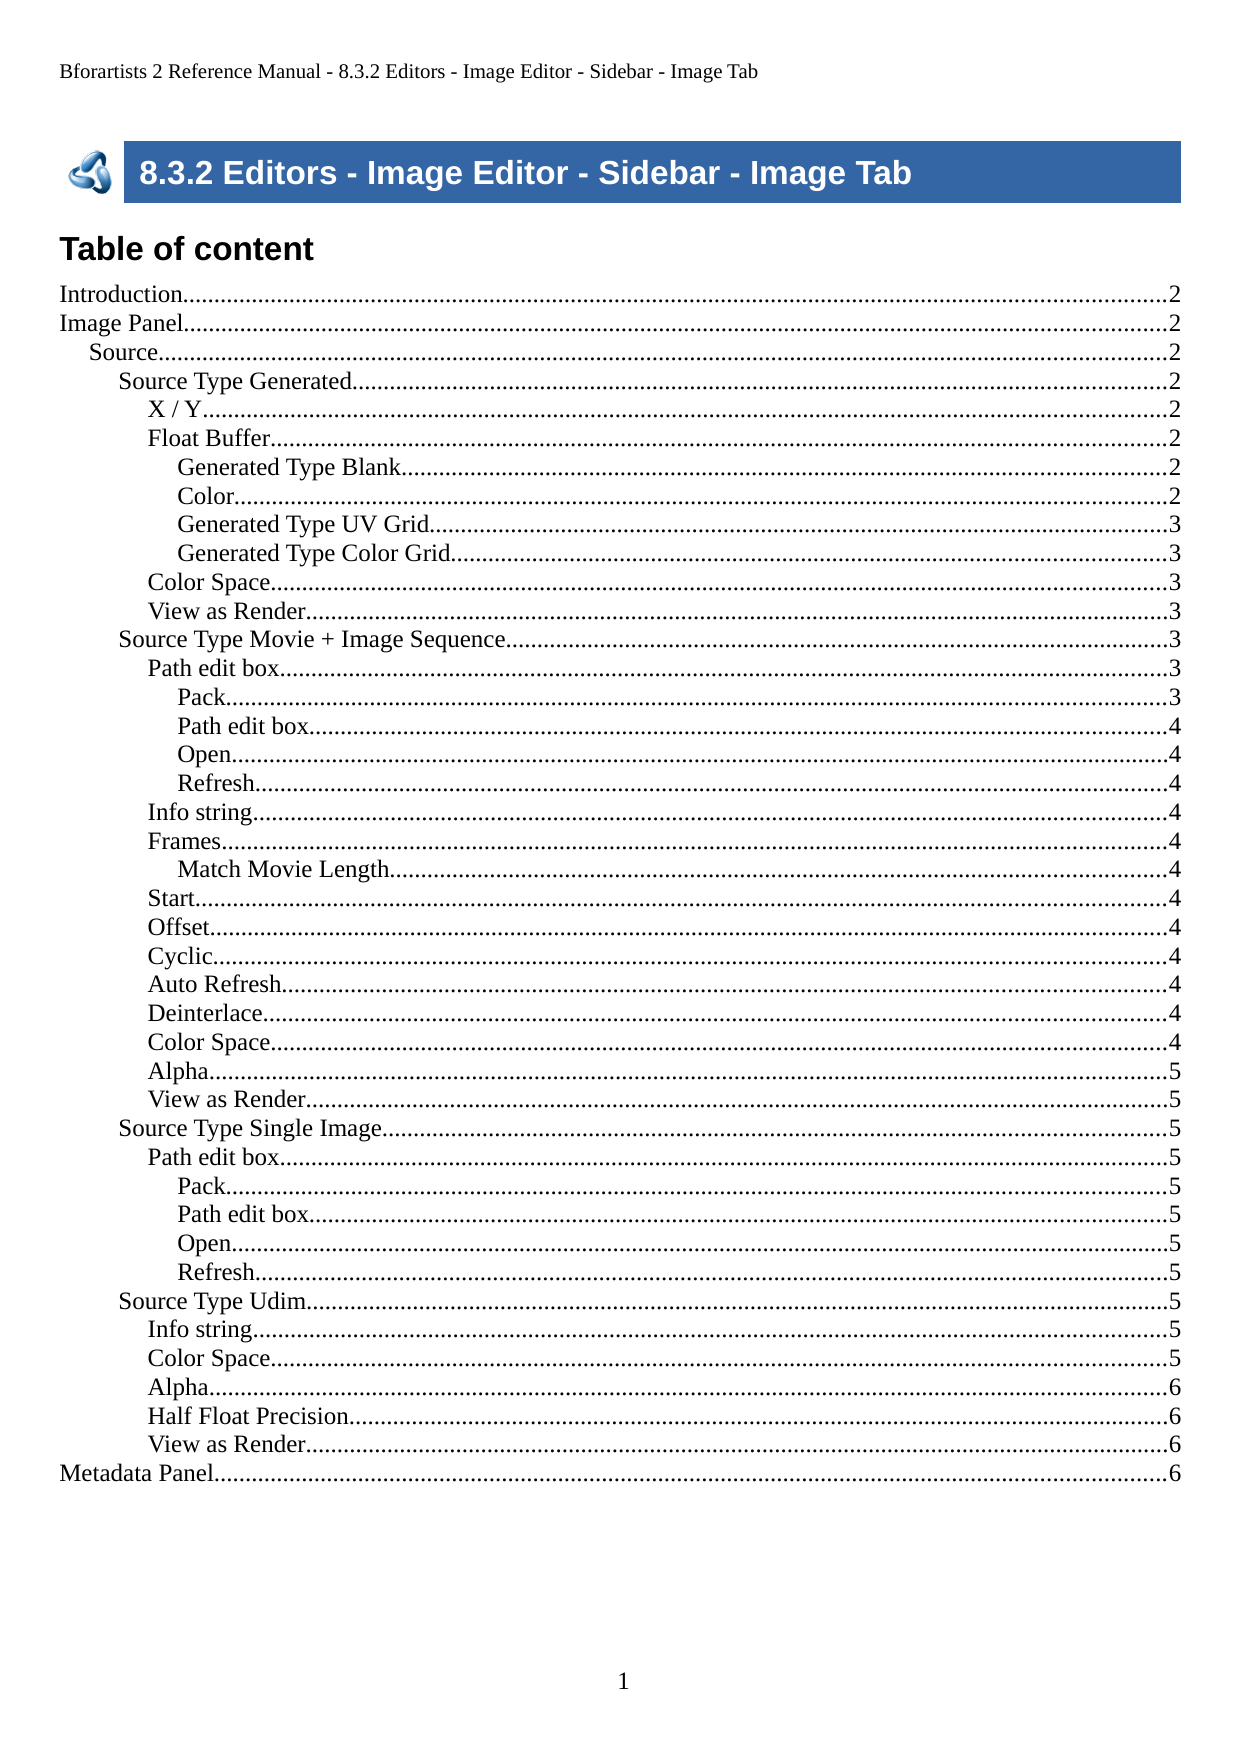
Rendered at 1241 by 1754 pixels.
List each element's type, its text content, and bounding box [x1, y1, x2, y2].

text Path edit box 5 [147, 1142, 1181, 1171]
table_header 8.3.2 Editors - Image Editor - Sidebar - Image Tab [124, 141, 1181, 203]
text Cyclic 4 [147, 941, 1181, 969]
text Deinterlace 4 [147, 998, 1181, 1027]
text Color Space 3 [147, 567, 1181, 596]
text Float Buffer 2 [147, 423, 1181, 452]
text Color Space 5 [147, 1343, 1181, 1372]
text Auto Refresh 4 [147, 969, 1181, 998]
text Start 4 [147, 883, 1181, 912]
text X / Y 2 [147, 394, 1181, 423]
text Alpha 5 [147, 1056, 1181, 1084]
table_header [59, 141, 124, 203]
text Path edit box 5 [177, 1199, 1181, 1228]
text Generated Type Color Grid 3 [177, 538, 1181, 567]
text Image Panel 2 [59, 308, 1181, 337]
text Info string 4 [147, 797, 1181, 826]
text Open 4 [177, 739, 1181, 768]
picture [65, 147, 114, 197]
text Path edit box 3 [147, 653, 1181, 682]
text Source Type Udim 5 [118, 1286, 1181, 1314]
text Refresh 4 [177, 768, 1181, 797]
text Info string 5 [147, 1314, 1181, 1343]
text Frames 4 [147, 826, 1181, 854]
text Half Float Precision 6 [147, 1401, 1181, 1429]
text View as Render 5 [147, 1084, 1181, 1113]
text View as Render 6 [147, 1429, 1181, 1458]
text Offset 4 [147, 912, 1181, 941]
text Introduction 2 [59, 279, 1181, 308]
text Source Type Single Image 5 [118, 1113, 1181, 1142]
text Path edit box 4 [177, 711, 1181, 739]
text Alpha 6 [147, 1372, 1181, 1401]
text Source Type Movie + Image Sequence 3 [118, 624, 1181, 653]
text Source Type Generated 2 [118, 366, 1181, 394]
text Color Space 4 [147, 1027, 1181, 1056]
text Pack 3 [177, 682, 1181, 711]
text Refresh 5 [177, 1257, 1181, 1286]
text Metadata Panel 6 [59, 1458, 1181, 1487]
text Generated Type Blank 2 [177, 452, 1181, 481]
text Pack 5 [177, 1171, 1181, 1199]
text Source 2 [88, 337, 1181, 366]
text Match Movie Length 4 [177, 854, 1181, 883]
text Open 5 [177, 1228, 1181, 1257]
text Generated Type UV Grid 3 [177, 509, 1181, 538]
subtitle Table of content [59, 228, 1181, 267]
text Color 2 [177, 481, 1181, 509]
text View as Render 3 [147, 596, 1181, 624]
